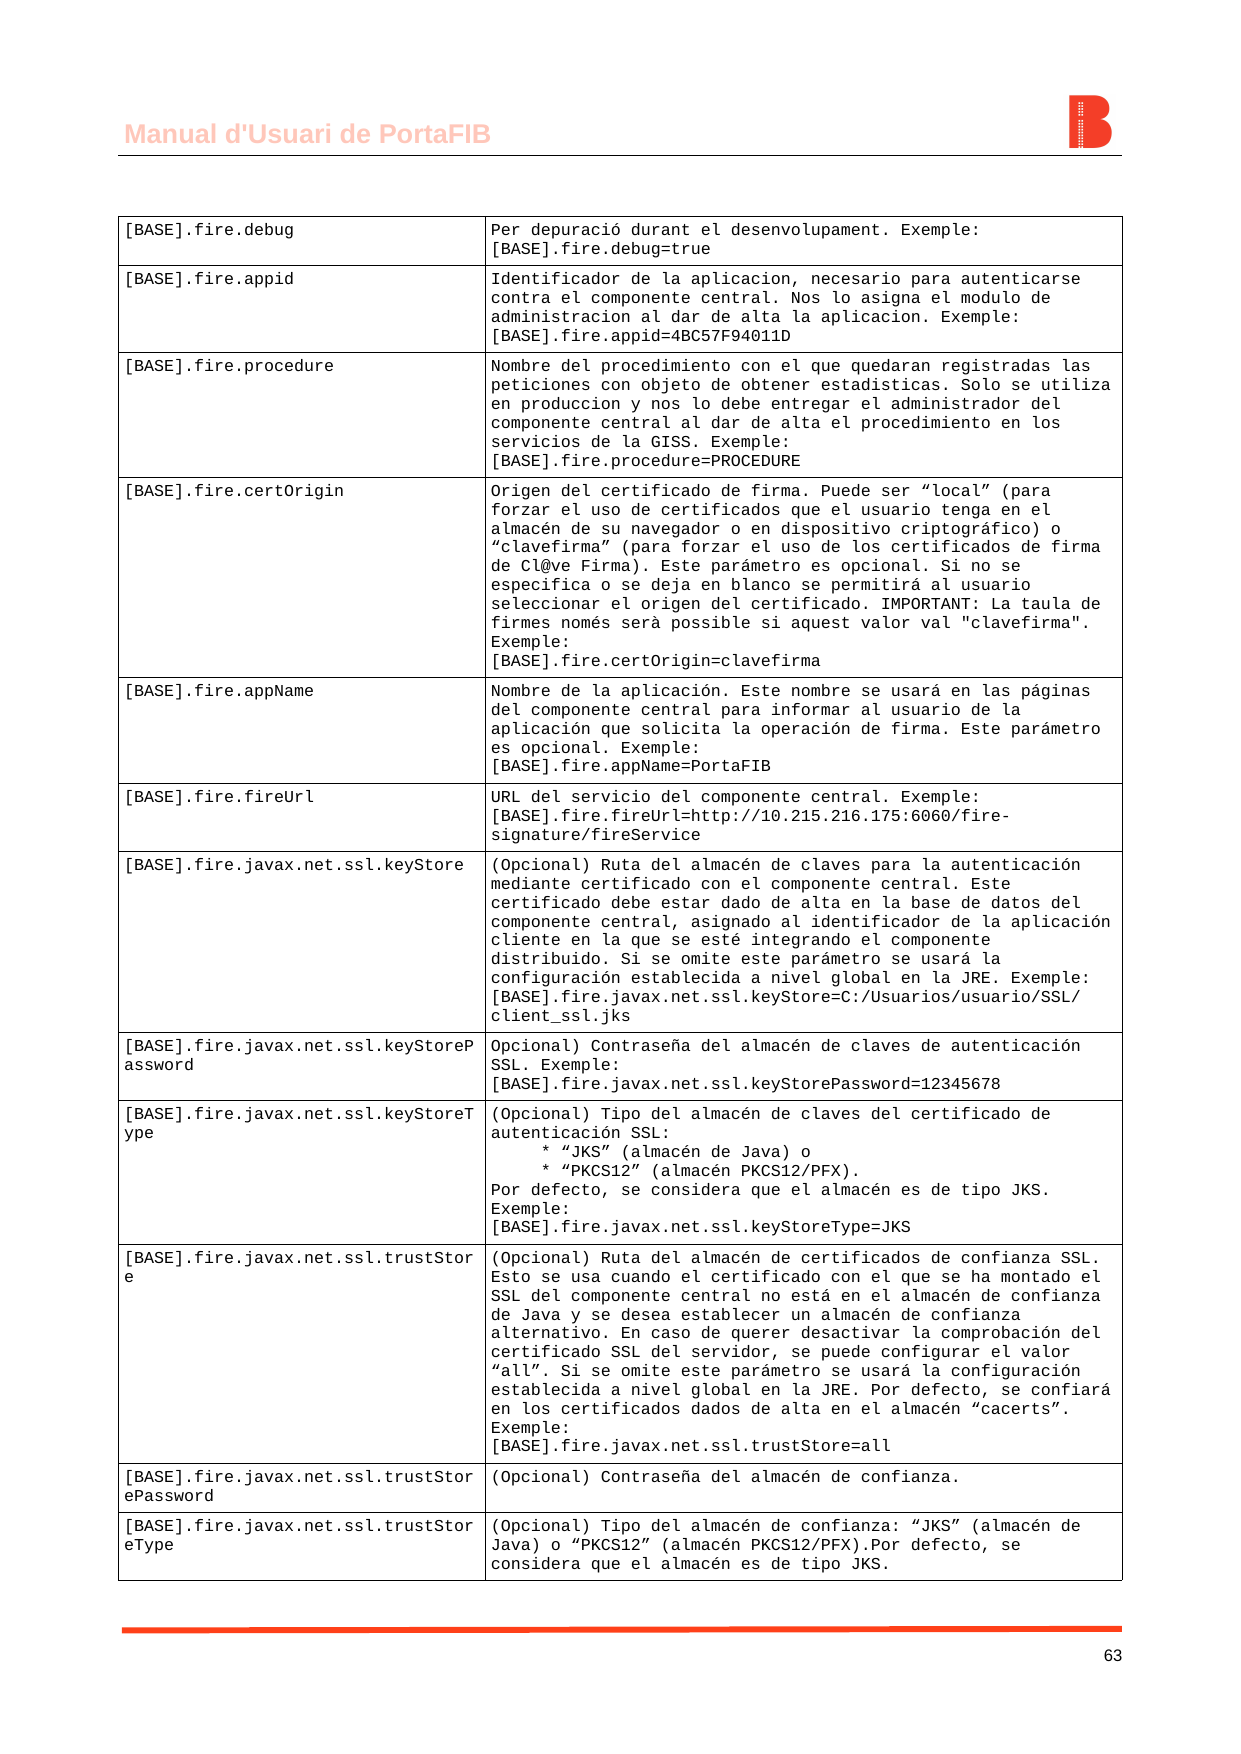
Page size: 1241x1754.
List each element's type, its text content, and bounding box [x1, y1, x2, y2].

picture [1063, 94, 1117, 150]
table_cell (Opcional) Tipo del almacén de claves del certificado de autenticación SSL: * “JKS” (almacén de Java) o * “PKCS12” (almacén PKCS12/PFX). Por defecto, se considera que el almacén es de tipo JKS. Exemple: [BASE].fire.javax.net.ssl.keyStoreType=JKS [486, 1101, 1122, 1244]
table_cell Nombre de la aplicación. Este nombre se usará en las páginas del componente central para informar al usuario de la aplicación que solicita la operación de firma. Este parámetro es opcional. Exemple: [BASE].fire.appName=PortaFIB [486, 678, 1122, 783]
table_cell Per depuració durant el desenvolupament. Exemple: [BASE].fire.debug=true [486, 217, 1122, 265]
table_cell [BASE].fire.fireUrl [119, 784, 485, 851]
table_cell [BASE].fire.appName [119, 678, 485, 783]
table_cell Opcional) Contraseña del almacén de claves de autenticación SSL. Exemple: [BASE].fire.javax.net.ssl.keyStorePassword=12345678 [486, 1033, 1122, 1100]
table_cell [BASE].fire.appid [119, 266, 485, 352]
table_cell Origen del certificado de firma. Puede ser “local” (para forzar el uso de certificados que el usuario tenga en el almacén de su navegador o en dispositivo criptográfico) o “clavefirma” (para forzar el uso de los certificados de firma de Cl@ve Firma). Este parámetro es opcional. Si no se especifica o se deja en blanco se permitirá al usuario seleccionar el origen del certificado. IMPORTANT: La taula de firmes només serà possible si aquest valor val "clavefirma". Exemple: [BASE].fire.certOrigin=clavefirma [486, 478, 1122, 677]
table_cell [BASE].fire.javax.net.ssl.keyStore [119, 852, 485, 1032]
table_cell [BASE].fire.javax.net.ssl.keyStoreType [119, 1101, 485, 1244]
table_cell [BASE].fire.debug [119, 217, 485, 265]
table_cell [BASE].fire.javax.net.ssl.keyStorePassword [119, 1033, 485, 1100]
table_cell [BASE].fire.procedure [119, 353, 485, 477]
table_cell (Opcional) Contraseña del almacén de confianza. [486, 1464, 1122, 1512]
table_cell [BASE].fire.javax.net.ssl.trustStoreType [119, 1513, 485, 1580]
table_cell Identificador de la aplicacion, necesario para autenticarse contra el componente central. Nos lo asigna el modulo de administracion al dar de alta la aplicacion. Exemple: [BASE].fire.appid=4BC57F94011D [486, 266, 1122, 352]
table_cell URL del servicio del componente central. Exemple: [BASE].fire.fireUrl=http://10.215.216.175:6060/fire-signature/fireService [486, 784, 1122, 851]
table_cell (Opcional) Ruta del almacén de certificados de confianza SSL. Esto se usa cuando el certificado con el que se ha montado el SSL del componente central no está en el almacén de confianza de Java y se desea establecer un almacén de confianza alternativo. En caso de querer desactivar la comprobación del certificado SSL del servidor, se puede configurar el valor “all”. Si se omite este parámetro se usará la configuración establecida a nivel global en la JRE. Por defecto, se confiará en los certificados dados de alta en el almacén “cacerts”. Exemple: [BASE].fire.javax.net.ssl.trustStore=all [486, 1245, 1122, 1463]
table_cell Nombre del procedimiento con el que quedaran registradas las peticiones con objeto de obtener estadisticas. Solo se utiliza en produccion y nos lo debe entregar el administrador del componente central al dar de alta el procedimiento en los servicios de la GISS. Exemple: [BASE].fire.procedure=PROCEDURE [486, 353, 1122, 477]
table_cell [BASE].fire.javax.net.ssl.trustStore [119, 1245, 485, 1463]
table_cell [BASE].fire.javax.net.ssl.trustStorePassword [119, 1464, 485, 1512]
table_cell (Opcional) Tipo del almacén de confianza: “JKS” (almacén de Java) o “PKCS12” (almacén PKCS12/PFX).Por defecto, se considera que el almacén es de tipo JKS. [486, 1513, 1122, 1580]
table_cell (Opcional) Ruta del almacén de claves para la autenticación mediante certificado con el componente central. Este certificado debe estar dado de alta en la base de datos del componente central, asignado al identificador de la aplicación cliente en la que se esté integrando el componente distribuido. Si se omite este parámetro se usará la configuración establecida a nivel global en la JRE. Exemple: [BASE].fire.javax.net.ssl.keyStore=C:/Usuarios/usuario/SSL/client_ssl.jks [486, 852, 1122, 1032]
table_cell [BASE].fire.certOrigin [119, 478, 485, 677]
